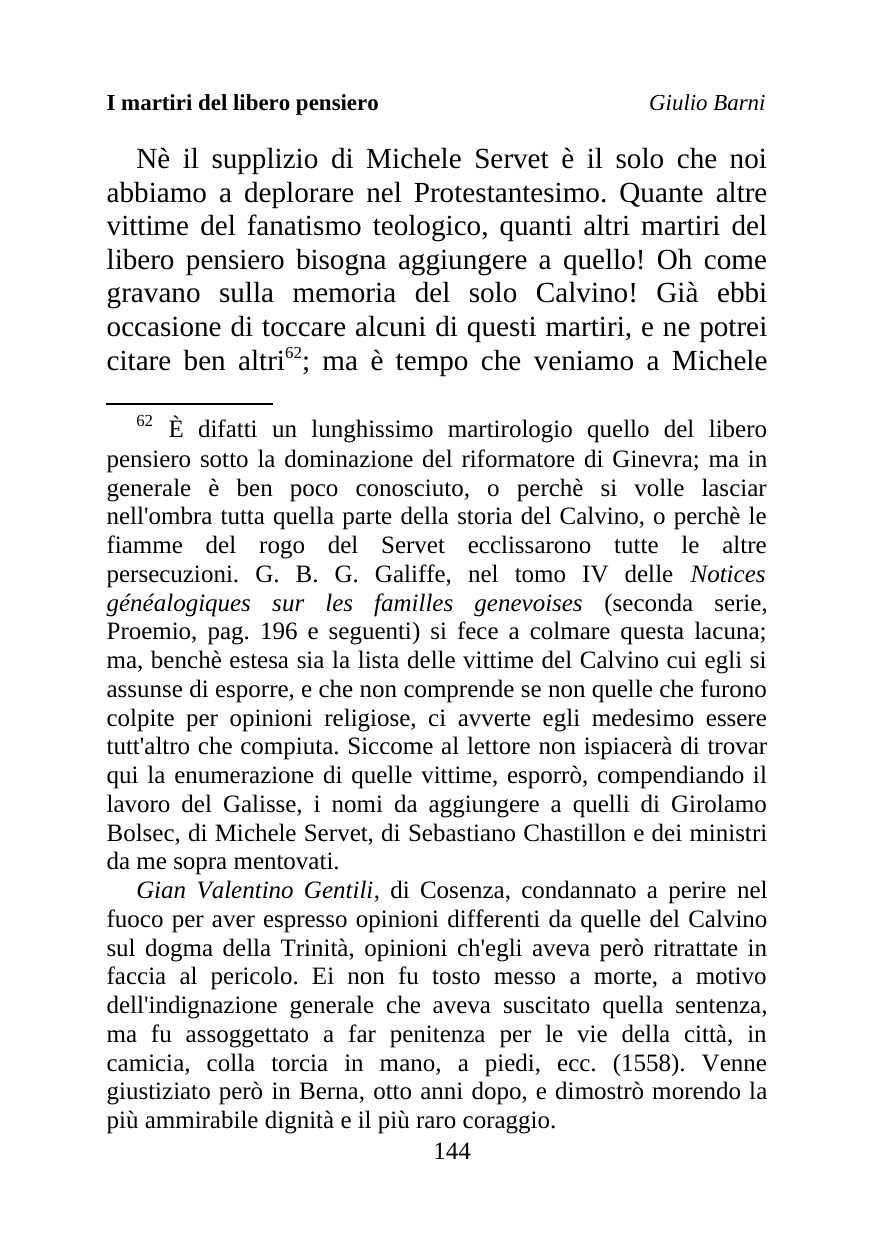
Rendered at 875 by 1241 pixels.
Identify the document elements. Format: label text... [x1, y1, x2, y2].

text È difatti un lunghissimo martirologio quello del libero pensiero sotto la dominazione del riformatore di Ginevra; ma in generale è ben poco conosciuto, o perchè si volle lasciar nell'ombra tutta quella parte della storia del Calvino, o perchè le fiamme del rogo del Servet ecclissarono tutte le altre persecuzioni. G. B. G. Galiffe, nel tomo IV delle Notices généalogiques sur les familles genevoises (seconda serie, Proemio, pag. 196 e seguenti) si fece a colmare questa lacuna; ma, benchè estesa sia la lista delle vittime del Calvino cui egli si assunse di esporre, e che non comprende se non quelle che furono colpite per opinioni religiose, ci avverte egli medesimo essere tutt'altro che compiuta. Siccome al lettore non ispiacerà di trovar qui la enumerazione di quelle vittime, esporrò, compendiando il lavoro del Galisse, i nomi da aggiungere a quelli di Girolamo Bolsec, di Michele Servet, di Sebastiano Chastillon e dei ministri da me sopra mentovati. [106, 410, 768, 875]
text Nè il supplizio di Michele Servet è il solo che noi abbiamo a deplorare nel Protestantesimo. Quante altre vittime del fanatismo teologico, quanti altri martiri del libero pensiero bisogna aggiungere a quello! Oh come gravano sulla memoria del solo Calvino! Già ebbi occasione di toccare alcuni di questi martiri, e ne potrei citare ben altri; ma è tempo che veniamo a Michele [106, 141, 768, 376]
text Gian Valentino Gentili, di Cosenza, condannato a perire nel fuoco per aver espresso opinioni differenti da quelle del Calvino sul dogma della Trinità, opinioni ch'egli aveva però ritrattate in faccia al pericolo. Ei non fu tosto messo a morte, a motivo dell'indignazione generale che aveva suscitato quella sentenza, ma fu assoggettato a far penitenza per le vie della città, in camicia, colla torcia in mano, a piedi, ecc. (1558). Venne giustiziato però in Berna, otto anni dopo, e dimostrò morendo la più ammirabile dignità e il più raro coraggio. [106, 875, 768, 1134]
